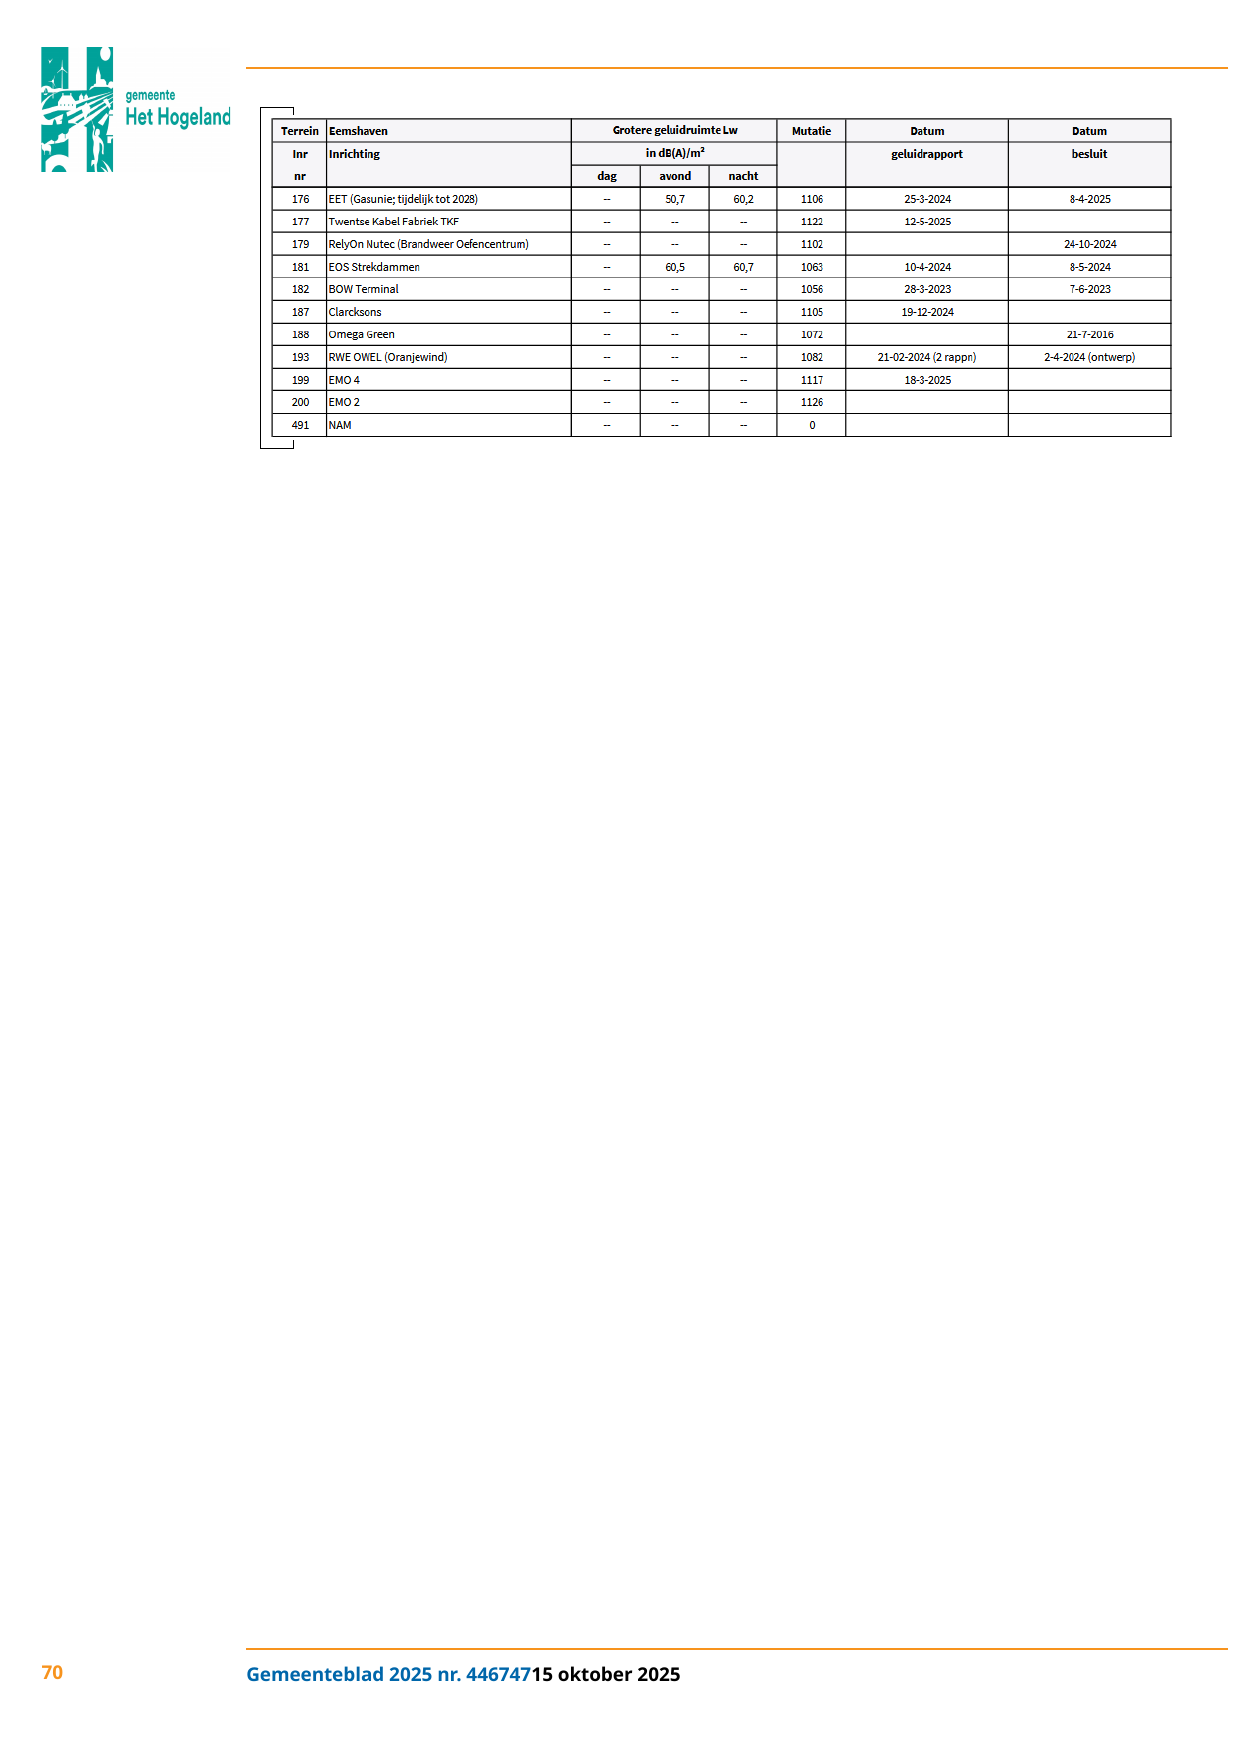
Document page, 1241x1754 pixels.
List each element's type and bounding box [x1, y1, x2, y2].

picture [268, 115, 1173, 440]
picture [41, 47, 231, 172]
